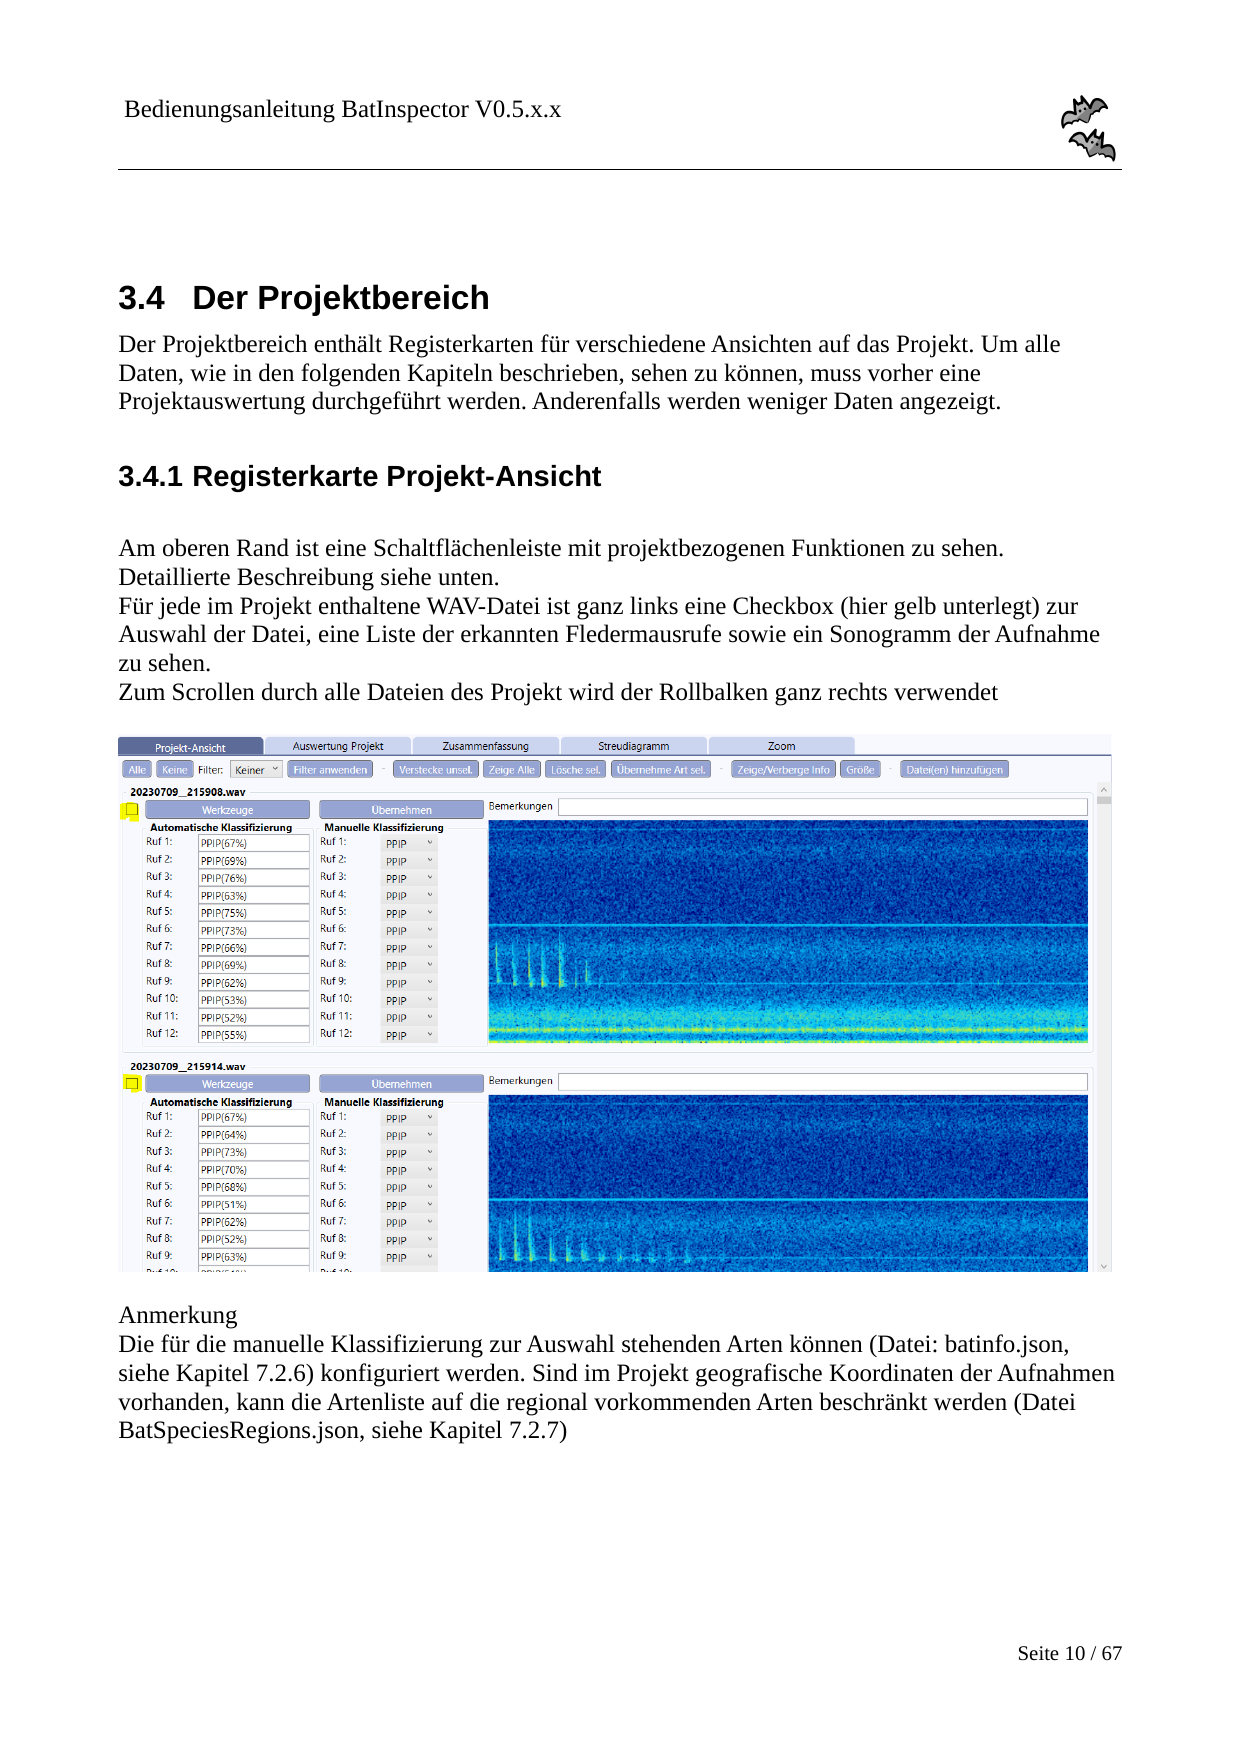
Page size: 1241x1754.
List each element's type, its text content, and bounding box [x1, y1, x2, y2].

subtitle Registerkarte Projekt-Ansicht [118, 458, 1122, 492]
picture [1057, 95, 1120, 162]
subtitle Der Projektbereich [118, 278, 1122, 316]
picture [118, 734, 1112, 1272]
text Für jede im Projekt enthaltene WAV-Datei ist ganz links eine Checkbox (hier gelb unterlegt) zur Auswahl der Datei, eine Liste der erkannten Fledermausrufe sowie ein Sonogramm der Aufnahme zu sehen. [118, 591, 1122, 677]
text Anmerkung [118, 1300, 1122, 1329]
text Die für die manuelle Klassifizierung zur Auswahl stehenden Arten können (Datei: batinfo.json, siehe Kapitel 7.2.6) konfiguriert werden. Sind im Projekt geografische Koordinaten der Aufnahmen vorhanden, kann die Artenliste auf die regional vorkommenden Arten beschränkt werden (Datei BatSpeciesRegions.json, siehe Kapitel 7.2.7) [118, 1329, 1122, 1444]
text Am oberen Rand ist eine Schaltflächenleiste mit projektbezogenen Funktionen zu sehen. Detaillierte Beschreibung siehe unten. [118, 533, 1122, 591]
text Zum Scrollen durch alle Dateien des Projekt wird der Rollbalken ganz rechts verwendet [118, 677, 1122, 706]
picture [731, 1265, 737, 1272]
text Der Projektbereich enthält Registerkarten für verschiedene Ansichten auf das Projekt. Um alle Daten, wie in den folgenden Kapiteln beschrieben, sehen zu können, muss vorher eine Projektauswertung durchgeführt werden. Anderenfalls werden weniger Daten angezeigt. [118, 329, 1122, 415]
